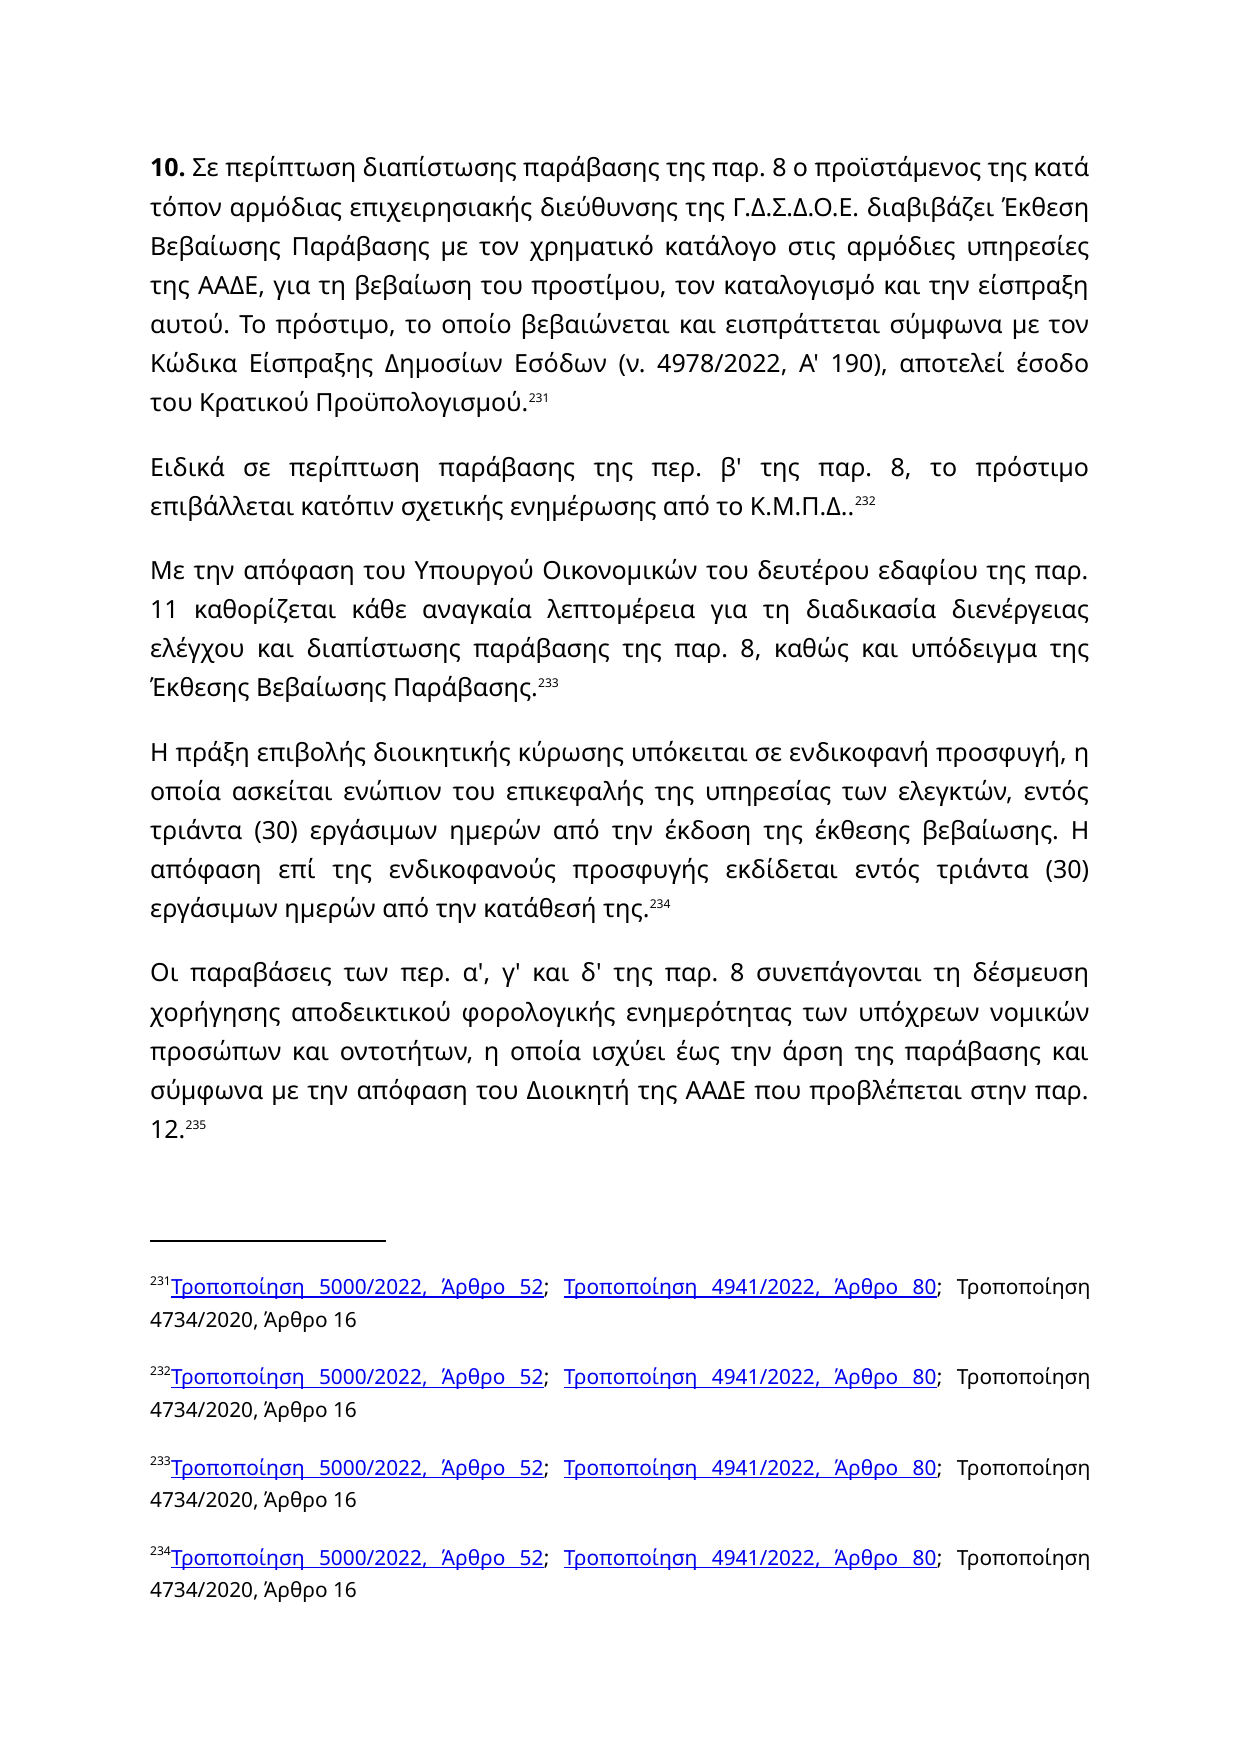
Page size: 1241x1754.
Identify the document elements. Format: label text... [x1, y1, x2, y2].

text Με την απόφαση του Υπουργού Οικονομικών του δευτέρου εδαφίου της παρ. 11 καθορίζεται κάθε αναγκαία λεπτομέρεια για τη διαδικασία διενέργειας ελέγχου και διαπίστωσης παράβασης της παρ. 8, καθώς και υπόδειγμα της Έκθεσης Βεβαίωσης Παράβασης. [150, 552, 1090, 704]
text Ειδικά σε περίπτωση παράβασης της περ. β' της παρ. 8, το πρόστιμο επιβάλλεται κατόπιν σχετικής ενημέρωσης από το Κ.Μ.Π.Δ.. [150, 449, 1090, 522]
text Τροποποίηση 5000/2022, Άρθρο 52; Τροποποίηση 4941/2022, Άρθρο 80; Τροποποίηση 4734/2020, Άρθρο 16 [150, 1362, 1090, 1423]
text Η πράξη επιβολής διοικητικής κύρωσης υπόκειται σε ενδικοφανή προσφυγή, η οποία ασκείται ενώπιον του επικεφαλής της υπηρεσίας των ελεγκτών, εντός τριάντα (30) εργάσιμων ημερών από την έκδοση της έκθεσης βεβαίωσης. Η απόφαση επί της ενδικοφανούς προσφυγής εκδίδεται εντός τριάντα (30) εργάσιμων ημερών από την κατάθεσή της. [150, 734, 1090, 925]
text Τροποποίηση 5000/2022, Άρθρο 52; Τροποποίηση 4941/2022, Άρθρο 80; Τροποποίηση 4734/2020, Άρθρο 16 [150, 1272, 1090, 1333]
text 10. Σε περίπτωση διαπίστωσης παράβασης της παρ. 8 ο προϊστάμενος της κατά τόπον αρμόδιας επιχειρησιακής διεύθυνσης της Γ.Δ.Σ.Δ.Ο.Ε. διαβιβάζει Έκθεση Βεβαίωσης Παράβασης με τον χρηματικό κατάλογο στις αρμόδιες υπηρεσίες της ΑΑΔΕ, για τη βεβαίωση του προστίμου, τον καταλογισμό και την είσπραξη αυτού. Το πρόστιμο, το οποίο βεβαιώνεται και εισπράττεται σύμφωνα με τον Κώδικα Είσπραξης Δημοσίων Εσόδων (ν. 4978/2022, Α' 190), αποτελεί έσοδο του Κρατικού Προϋπολογισμού. [150, 150, 1090, 419]
text Οι παραβάσεις των περ. α', γ' και δ' της παρ. 8 συνεπάγονται τη δέσμευση χορήγησης αποδεικτικού φορολογικής ενημερότητας των υπόχρεων νομικών προσώπων και οντοτήτων, η οποία ισχύει έως την άρση της παράβασης και σύμφωνα με την απόφαση του Διοικητή της ΑΑΔΕ που προβλέπεται στην παρ. 12. [150, 955, 1090, 1146]
text Τροποποίηση 5000/2022, Άρθρο 52; Τροποποίηση 4941/2022, Άρθρο 80; Τροποποίηση 4734/2020, Άρθρο 16 [150, 1543, 1090, 1604]
text Τροποποίηση 5000/2022, Άρθρο 52; Τροποποίηση 4941/2022, Άρθρο 80; Τροποποίηση 4734/2020, Άρθρο 16 [150, 1453, 1090, 1514]
